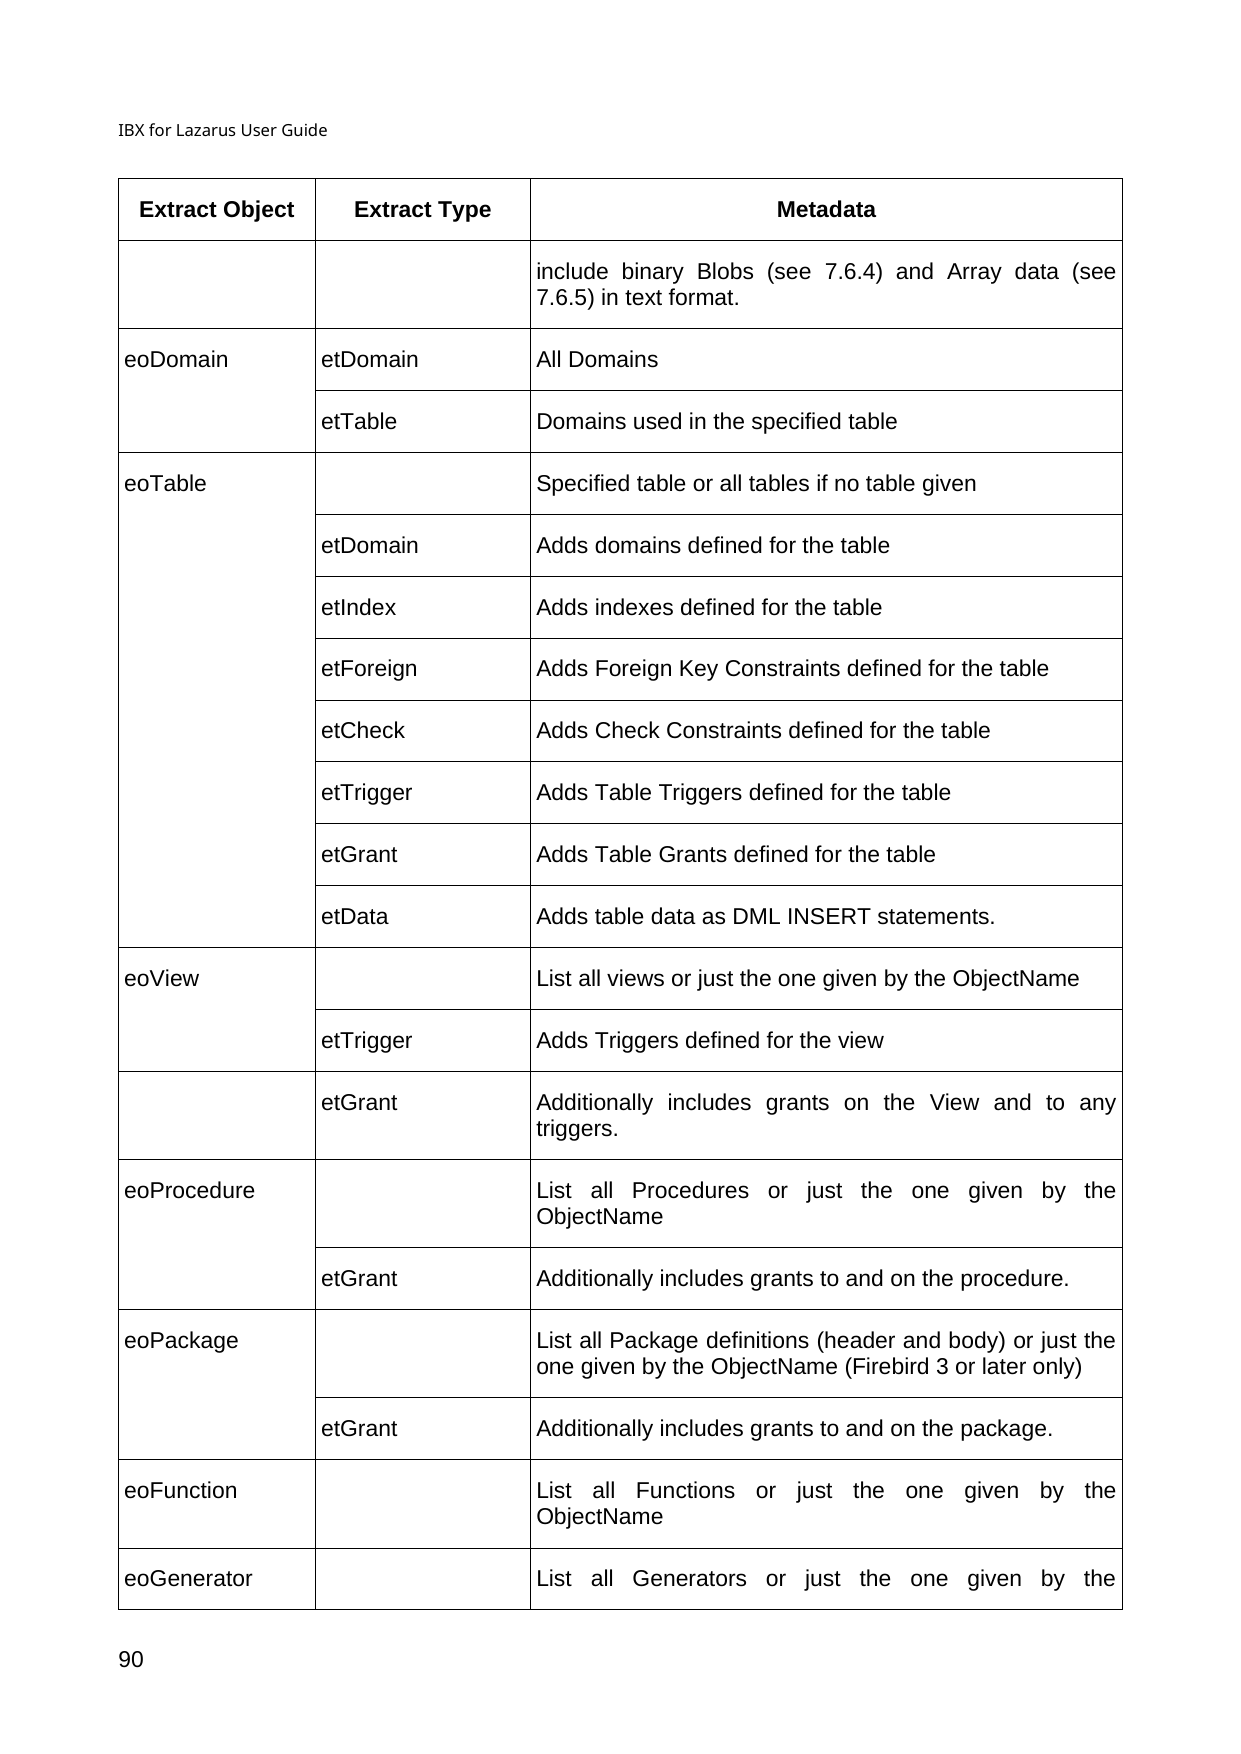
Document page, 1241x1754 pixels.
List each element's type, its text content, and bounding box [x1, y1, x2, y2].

table_cell [316, 1460, 530, 1547]
table_cell Additionally includes grants to and on the procedure. [531, 1248, 1122, 1309]
table_cell Specified table or all tables if no table given [531, 453, 1122, 514]
table_cell Adds table data as DML INSERT statements. [531, 886, 1122, 947]
table_cell Adds Table Grants defined for the table [531, 824, 1122, 885]
table_cell Additionally includes grants on the View and to any triggers. [531, 1072, 1122, 1159]
table_cell etData [316, 886, 530, 947]
table_cell eoView [119, 948, 315, 1071]
table_cell Domains used in the specified table [531, 391, 1122, 452]
table_cell etIndex [316, 577, 530, 638]
table_cell All Domains [531, 329, 1122, 390]
table_cell eoDomain [119, 329, 315, 452]
table_cell etGrant [316, 1072, 530, 1159]
table_cell eoFunction [119, 1460, 315, 1547]
table_cell etTrigger [316, 762, 530, 823]
table_cell eoTable [119, 453, 315, 947]
table_cell List all Procedures or just the one given by the ObjectName [531, 1160, 1122, 1247]
table_cell Adds domains defined for the table [531, 515, 1122, 576]
table_cell etGrant [316, 1248, 530, 1309]
table_cell eoGenerator [119, 1549, 315, 1609]
table_cell etGrant [316, 824, 530, 885]
table_cell [316, 241, 530, 328]
table_cell Adds Triggers defined for the view [531, 1010, 1122, 1071]
table_cell [316, 1549, 530, 1609]
table_header Metadata [531, 179, 1122, 240]
table_cell [119, 1072, 315, 1159]
table_cell List all Functions or just the one given by the ObjectName [531, 1460, 1122, 1547]
table_cell [119, 241, 315, 328]
table_cell [316, 1160, 530, 1247]
table_cell Adds indexes defined for the table [531, 577, 1122, 638]
table_cell [316, 453, 530, 514]
table_cell etGrant [316, 1398, 530, 1459]
table_cell Adds Foreign Key Constraints defined for the table [531, 639, 1122, 699]
table_cell List all Package definitions (header and body) or just the one given by the ObjectName (Firebird 3 or later only) [531, 1310, 1122, 1397]
table_cell eoProcedure [119, 1160, 315, 1309]
table_cell List all views or just the one given by the ObjectName [531, 948, 1122, 1009]
table_cell eoPackage [119, 1310, 315, 1459]
table_cell [316, 1310, 530, 1397]
table_cell etForeign [316, 639, 530, 699]
table_cell etDomain [316, 515, 530, 576]
table_cell Additionally includes grants to and on the package. [531, 1398, 1122, 1459]
table_cell List all Generators or just the one given by the [531, 1549, 1122, 1609]
table_cell [316, 948, 530, 1009]
table_cell Adds Table Triggers defined for the table [531, 762, 1122, 823]
table_header Extract Type [316, 179, 530, 240]
table_cell etTable [316, 391, 530, 452]
table_cell Adds Check Constraints defined for the table [531, 701, 1122, 761]
table_cell etDomain [316, 329, 530, 390]
table_header Extract Object [119, 179, 315, 240]
table_cell include binary Blobs (see 7.6.4) and Array data (see 7.6.5) in text format. [531, 241, 1122, 328]
table_cell etTrigger [316, 1010, 530, 1071]
table_cell etCheck [316, 701, 530, 761]
